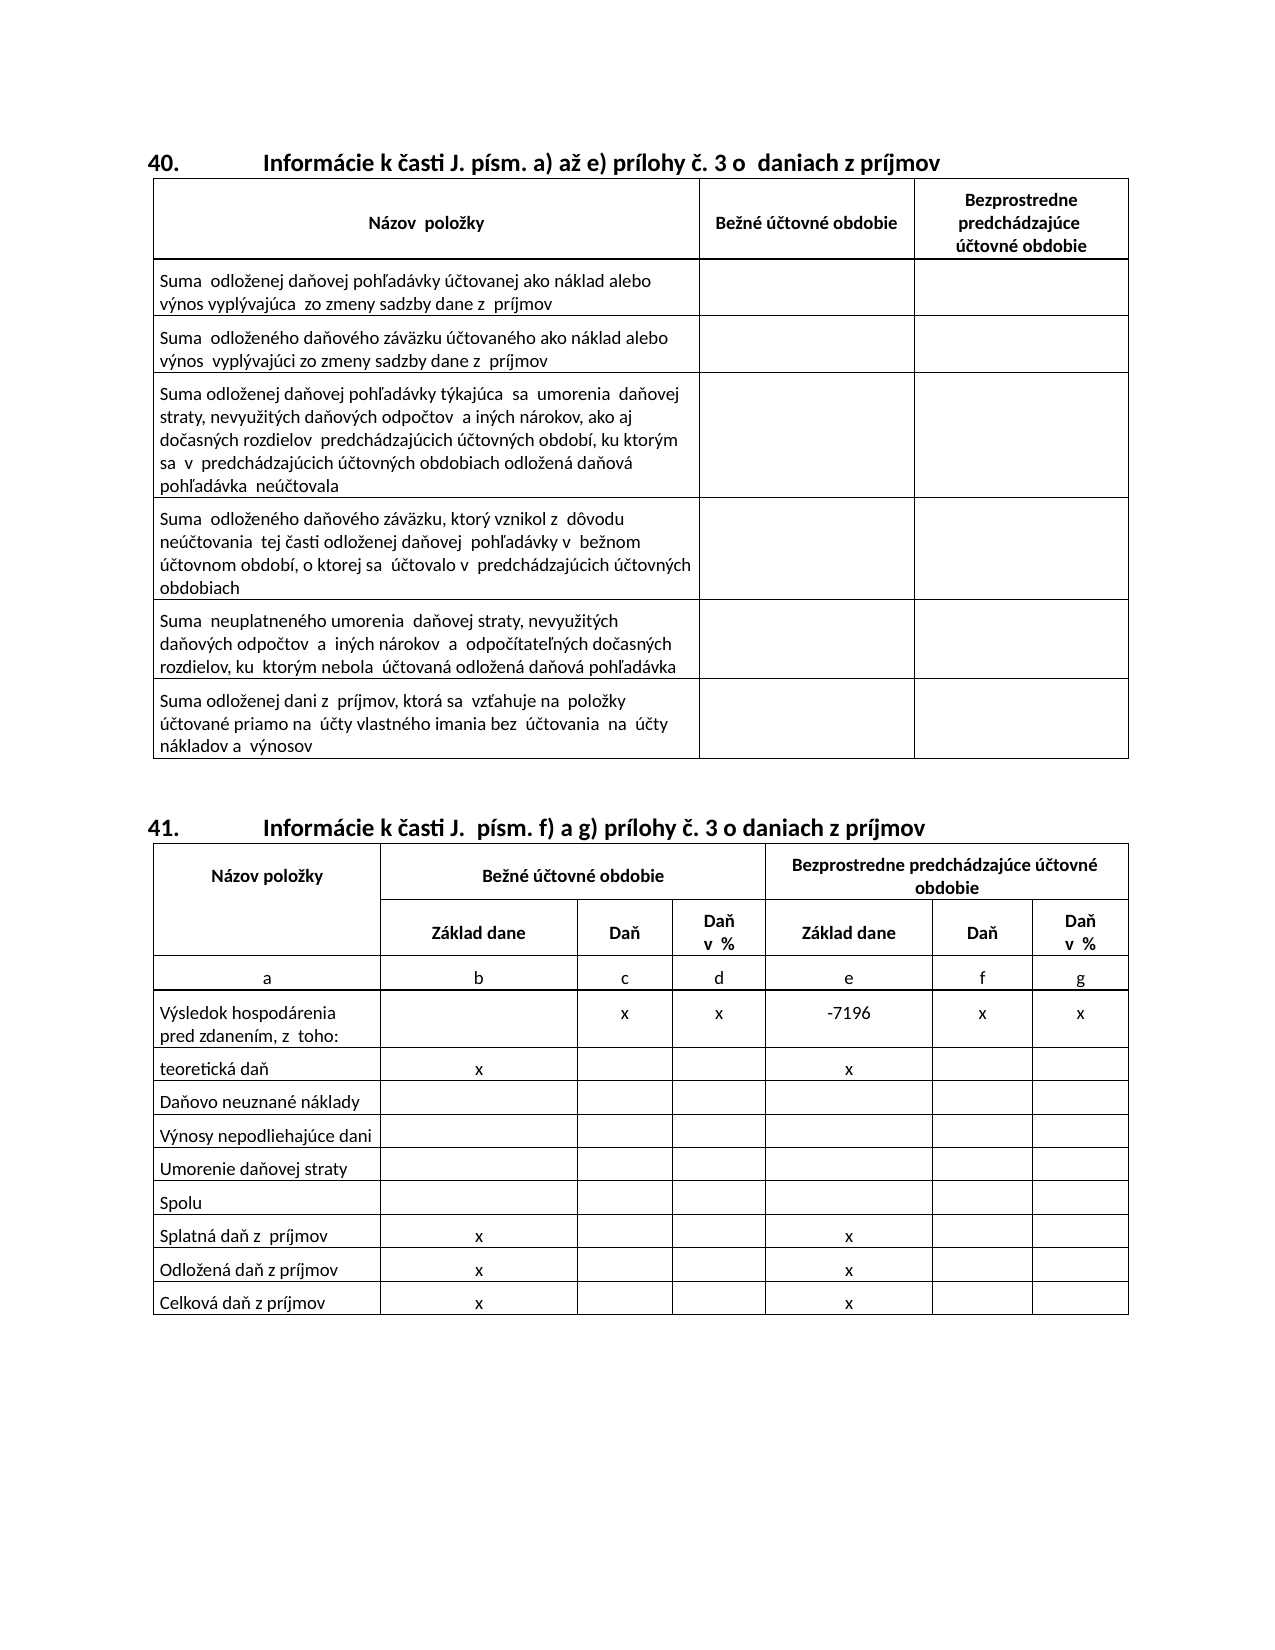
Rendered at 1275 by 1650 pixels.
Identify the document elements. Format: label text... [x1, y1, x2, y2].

table_cell [915, 600, 1128, 678]
table_cell [933, 1115, 1032, 1147]
table_cell [381, 1081, 577, 1113]
table_cell Odložená daň z príjmov [154, 1248, 380, 1281]
table_cell x [766, 1048, 932, 1080]
table_cell [1033, 1048, 1128, 1080]
table_header Bežné účtovné obdobie [381, 844, 765, 899]
table_cell [766, 1081, 932, 1113]
table_cell [673, 1181, 765, 1214]
table_cell g [1033, 956, 1128, 989]
table_cell [154, 899, 380, 955]
table_cell [1033, 1148, 1128, 1180]
table_cell x [933, 991, 1032, 1047]
table_cell [673, 1215, 765, 1247]
table_cell [700, 600, 914, 678]
table_cell [933, 1248, 1032, 1281]
table_cell teoretická daň [154, 1048, 380, 1080]
table_cell Spolu [154, 1181, 380, 1214]
table_cell [673, 1148, 765, 1180]
table_cell [766, 1181, 932, 1214]
table_cell x [673, 991, 765, 1047]
table_cell [700, 316, 914, 372]
table_cell [700, 679, 914, 757]
table_cell x [381, 1248, 577, 1281]
table_cell a [154, 956, 380, 989]
table_cell [673, 1115, 765, 1147]
table_cell [915, 316, 1128, 372]
table_cell Výnosy nepodliehajúce dani [154, 1115, 380, 1147]
table_cell x [381, 1282, 577, 1314]
table_cell x [766, 1215, 932, 1247]
table_cell Splatná daň z príjmov [154, 1215, 380, 1247]
table_cell [578, 1282, 672, 1314]
table_cell b [381, 956, 577, 989]
table_cell [1033, 1181, 1128, 1214]
table_cell [933, 1048, 1032, 1080]
table_cell [933, 1215, 1032, 1247]
table_cell [381, 991, 577, 1047]
table_cell x [381, 1048, 577, 1080]
table_cell Suma odloženého daňového záväzku účtovaného ako náklad alebo výnos vyplývajúci zo zmeny sadzby dane z príjmov [154, 316, 699, 372]
table_cell x [381, 1215, 577, 1247]
table_cell [578, 1048, 672, 1080]
table_cell x [766, 1282, 932, 1314]
table_cell f [933, 956, 1032, 989]
table_cell c [578, 956, 672, 989]
table_cell Daňovo neuznané náklady [154, 1081, 380, 1113]
table_cell Daň v % [1033, 900, 1128, 955]
table_cell [1033, 1282, 1128, 1314]
table_cell [915, 679, 1128, 757]
table_cell Daň v % [673, 900, 765, 955]
table_cell x [578, 991, 672, 1047]
table_cell [766, 1148, 932, 1180]
table_cell [915, 373, 1128, 497]
table_cell [381, 1148, 577, 1180]
table_cell [1033, 1215, 1128, 1247]
table_cell [381, 1181, 577, 1214]
table_header Bežné účtovné obdobie [700, 179, 914, 257]
table_header Názov položky [154, 179, 699, 257]
table_cell [673, 1248, 765, 1281]
table_cell [578, 1181, 672, 1214]
table_cell Umorenie daňovej straty [154, 1148, 380, 1180]
table_cell [578, 1215, 672, 1247]
table_cell [1033, 1115, 1128, 1147]
table_cell Suma odloženej daňovej pohľadávky týkajúca sa umorenia daňovej straty, nevyužitých daňových odpočtov a iných nárokov, ako aj dočasných rozdielov predchádzajúcich účtovných období, ku ktorým sa v predchádzajúcich účtovných obdobiach odložená daňová pohľadávka neúčtovala [154, 373, 699, 497]
table_cell [700, 373, 914, 497]
table_cell e [766, 956, 932, 989]
table_header Bezprostredne predchádzajúce účtovné obdobie [915, 179, 1128, 257]
table_cell x [1033, 991, 1128, 1047]
table_cell -7196 [766, 991, 932, 1047]
table_cell [673, 1048, 765, 1080]
text 41. Informácie k časti J. písm. f) a g) prílohy č. 3 o daniach z príjmov [148, 812, 1127, 843]
table_cell [673, 1081, 765, 1113]
table_cell [381, 1115, 577, 1147]
table_cell [1033, 1081, 1128, 1113]
table_cell [933, 1148, 1032, 1180]
table_cell x [766, 1248, 932, 1281]
table_cell Suma neuplatneného umorenia daňovej straty, nevyužitých daňových odpočtov a iných nárokov a odpočítateľných dočasných rozdielov, ku ktorým nebola účtovaná odložená daňová pohľadávka [154, 600, 699, 678]
table_cell Výsledok hospodárenia pred zdanením, z toho: [154, 991, 380, 1047]
table_cell [915, 260, 1128, 315]
table_cell Daň [578, 900, 672, 955]
table_cell Suma odloženého daňového záväzku, ktorý vznikol z dôvodu neúčtovania tej časti odloženej daňovej pohľadávky v bežnom účtovnom období, o ktorej sa účtovalo v predchádzajúcich účtovných obdobiach [154, 498, 699, 599]
table_cell Základ dane [766, 900, 932, 955]
table_cell Suma odloženej dani z príjmov, ktorá sa vzťahuje na položky účtované priamo na účty vlastného imania bez účtovania na účty nákladov a výnosov [154, 679, 699, 757]
table_cell [700, 260, 914, 315]
table_cell [700, 498, 914, 599]
table_cell [933, 1081, 1032, 1113]
table_cell Suma odloženej daňovej pohľadávky účtovanej ako náklad alebo výnos vyplývajúca zo zmeny sadzby dane z príjmov [154, 260, 699, 315]
table_cell [578, 1115, 672, 1147]
table_cell [578, 1248, 672, 1281]
table_cell [578, 1081, 672, 1113]
table_cell Základ dane [381, 900, 577, 955]
table_cell [933, 1282, 1032, 1314]
table_header Bezprostredne predchádzajúce účtovné obdobie [766, 844, 1128, 899]
table_cell [933, 1181, 1032, 1214]
table_cell Celková daň z príjmov [154, 1282, 380, 1314]
table_cell [1033, 1248, 1128, 1281]
table_cell [915, 498, 1128, 599]
table_cell Daň [933, 900, 1032, 955]
table_cell [766, 1115, 932, 1147]
table_header Názov položky [154, 844, 380, 899]
table_cell d [673, 956, 765, 989]
table_cell [578, 1148, 672, 1180]
table_cell [673, 1282, 765, 1314]
text 40. Informácie k časti J. písm. a) až e) prílohy č. 3 o daniach z príjmov [148, 148, 1127, 178]
